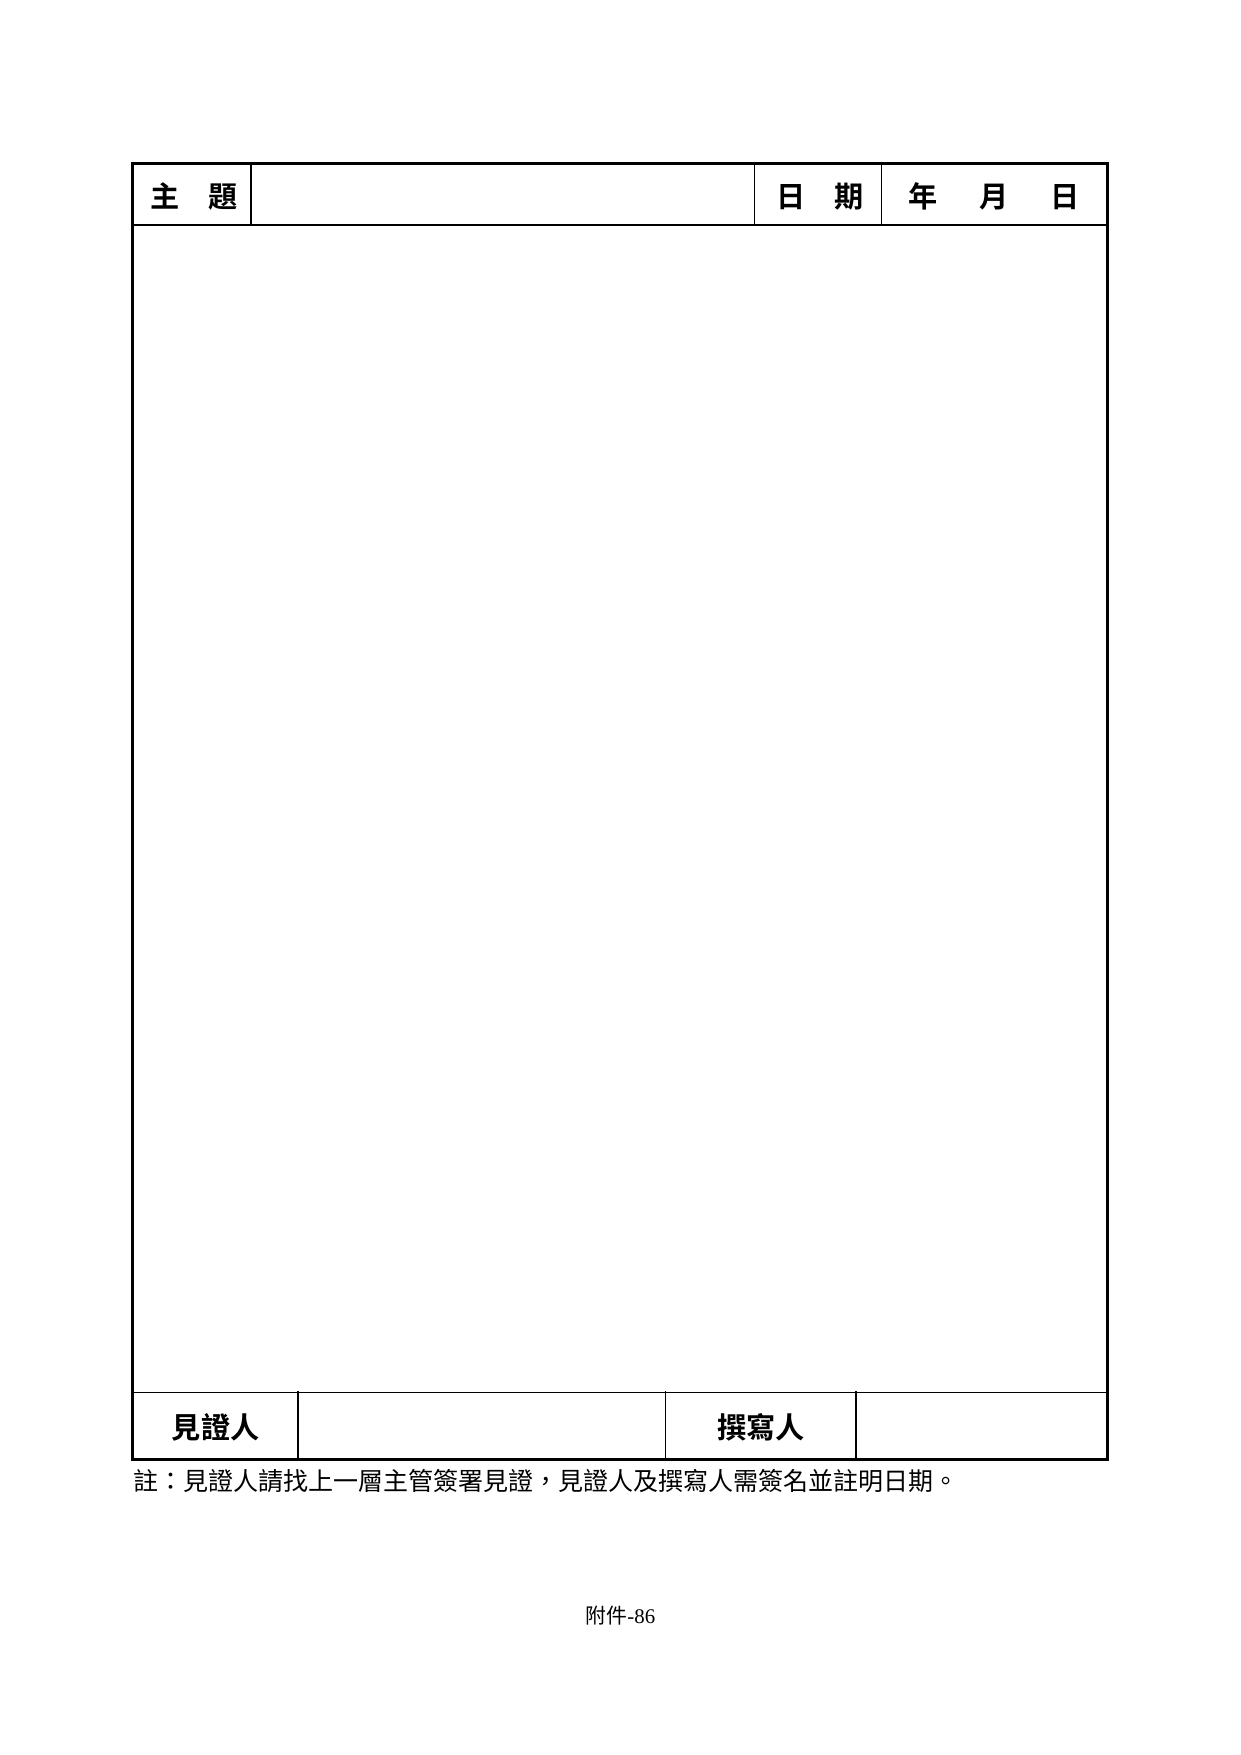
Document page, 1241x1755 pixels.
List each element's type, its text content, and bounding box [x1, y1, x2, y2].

table_cell 見證人 [134, 1393, 297, 1458]
table_header 主 題 [134, 165, 250, 224]
text 註：見證人請找上一層主管簽署見證，見證人及撰寫人需簽名並註明日期。 [133, 1461, 1107, 1497]
table_header 年 月 日 [882, 165, 1106, 224]
table_cell [299, 1393, 665, 1458]
table_header 日 期 [755, 165, 881, 224]
table_cell 撰寫人 [666, 1393, 855, 1458]
table_cell [857, 1393, 1106, 1458]
table_cell [134, 226, 1106, 1391]
table_header [252, 165, 754, 224]
